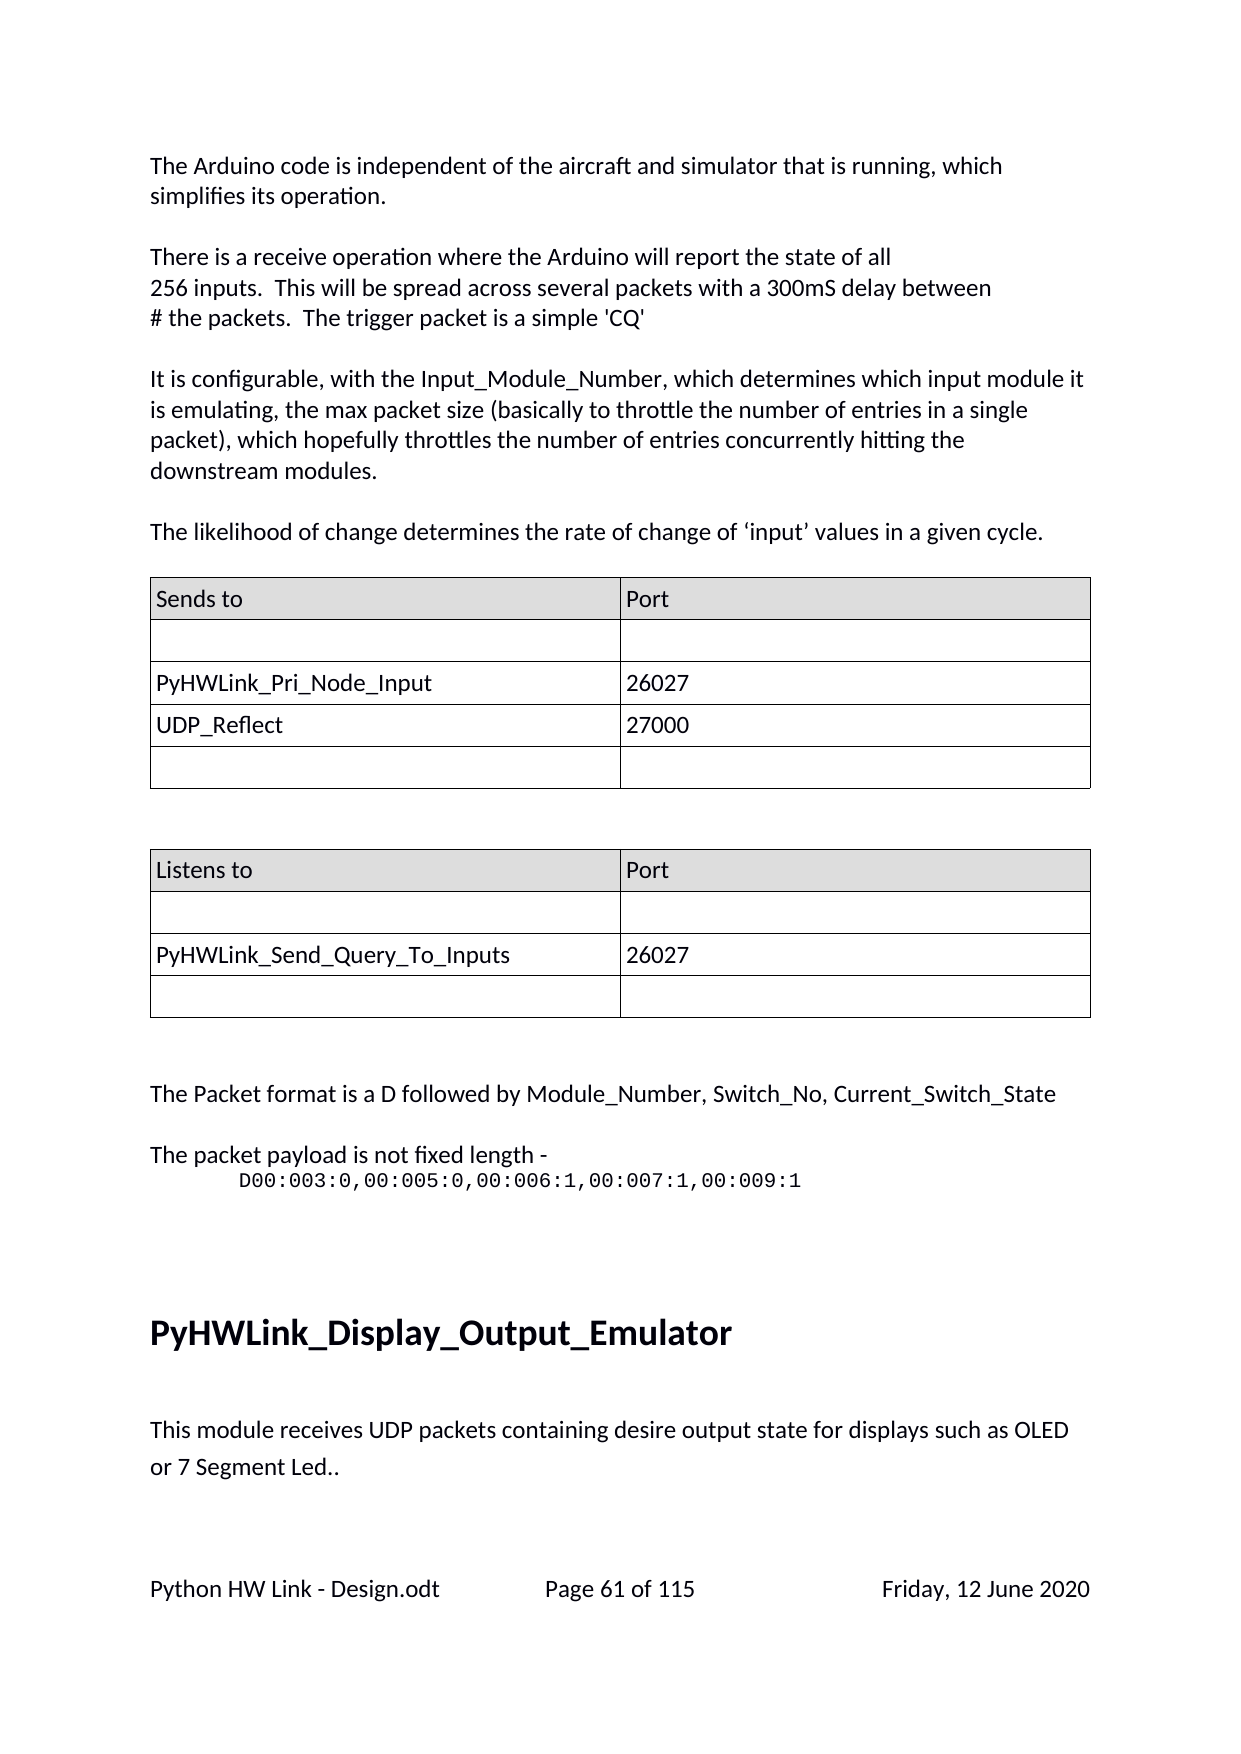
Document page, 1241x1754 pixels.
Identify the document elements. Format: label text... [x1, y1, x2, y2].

text It is configurable, with the Input_Module_Number, which determines which input module it is emulating, the max packet size (basically to throttle the number of entries in a single packet), which hopefully throttles the number of entries concurrently hitting the downstream modules. [150, 364, 1090, 486]
table_cell PyHWLink_Pri_Node_Input [151, 662, 620, 703]
subtitle PyHWLink_Display_Output_Emulator [150, 1309, 1090, 1355]
text This module receives UDP packets containing desire output state for displays such as OLED or 7 Segment Led.. [150, 1414, 1090, 1481]
text The Packet format is a D followed by Module_Number, Switch_No, Current_Switch_State [150, 1078, 1090, 1109]
table_cell PyHWLink_Send_Query_To_Inputs [151, 934, 620, 975]
table_cell 26027 [621, 934, 1090, 975]
table_header Sends to [151, 578, 620, 619]
table_cell [621, 892, 1090, 933]
text The likelihood of change determines the rate of change of ‘input’ values in a given cycle. [150, 516, 1090, 547]
text # the packets. The trigger packet is a simple 'CQ' [150, 303, 1090, 333]
text The Arduino code is independent of the aircraft and simulator that is running, which simplifies its operation. [150, 150, 1090, 211]
table_header Listens to [151, 850, 620, 891]
table_cell 27000 [621, 705, 1090, 746]
table_cell 26027 [621, 662, 1090, 703]
table_header Port [621, 578, 1090, 619]
text There is a receive operation where the Arduino will report the state of all [150, 242, 1090, 272]
table_cell [621, 976, 1090, 1017]
text The packet payload is not fixed length - [150, 1139, 1090, 1170]
table_cell [621, 747, 1090, 788]
table_cell UDP_Reflect [151, 705, 620, 746]
table_header Port [621, 850, 1090, 891]
table_cell [151, 892, 620, 933]
text 256 inputs. This will be spread across several packets with a 300mS delay between [150, 272, 1090, 303]
table_cell [151, 620, 620, 661]
table_cell [621, 620, 1090, 661]
text D00:003:0,00:005:0,00:006:1,00:007:1,00:009:1 [150, 1170, 1090, 1193]
table_cell [151, 976, 620, 1017]
table_cell [151, 747, 620, 788]
